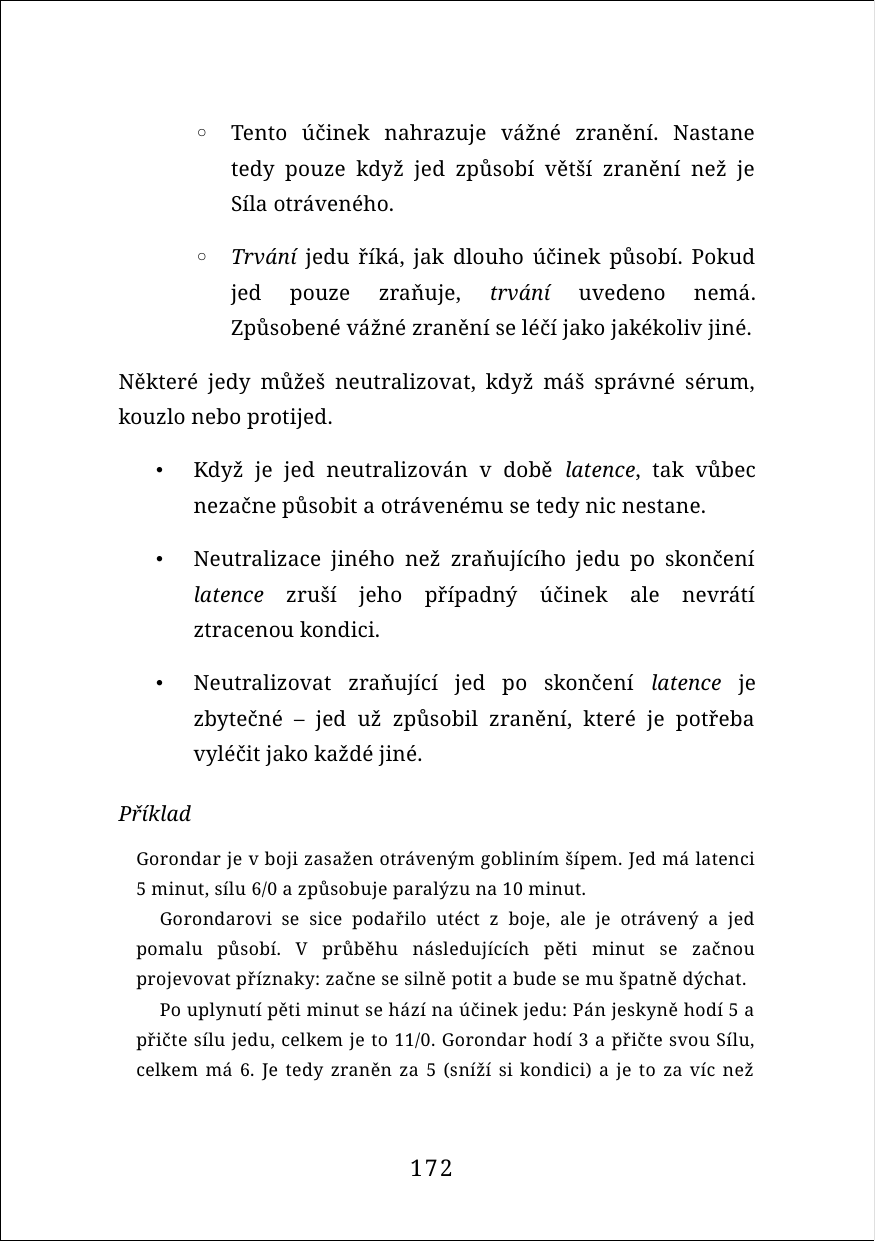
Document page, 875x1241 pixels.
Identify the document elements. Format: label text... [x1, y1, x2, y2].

list Tento účinek nahrazuje vážné zranění. Nastane tedy pouze když jed způsobí větší zranění než je Síla otráveného. [193, 118, 756, 218]
list Neutralizovat zraňující jed po skončení latence je zbytečné – jed už způsobil zranění, které je potřeba vyléčit jako každé jiné. [156, 668, 756, 768]
list Neutralizace jiného než zraňujícího jedu po skončení latence zruší jeho případný účinek ale nevrátí ztracenou kondici. [156, 544, 756, 644]
list Trvání jedu říká, jak dlouho účinek působí. Pokud jed pouze zraňuje, trvání uvedeno nemá. Způsobené vážné zranění se léčí jako jakékoliv jiné. [193, 242, 756, 342]
text Gorondar je v boji zasažen otráveným gobliním šípem. Jed má latenci 5 minut, sílu 6/0 a způsobuje paralýzu na 10 minut. Gorondarovi se sice podařilo utéct z boje, ale je otrávený a jed pomalu působí. V průběhu následujících pěti minut se začnou projevovat příznaky: začne se silně potit a bude se mu špatně dýchat. Po uplynutí pěti minut se hází na účinek jedu: Pán jeskyně hodí 5 a přičte sílu jedu, celkem je to 11/0. Gorondar hodí 3 a přičte svou Sílu, celkem má 6. Je tedy zraněn za 5 (sníží si kondici) a je to za víc než [136, 846, 756, 1082]
text Příklad [118, 799, 756, 827]
list Když je jed neutralizován v době latence, tak vůbec nezačne působit a otrávenému se tedy nic nestane. [156, 456, 756, 519]
text Některé jedy můžeš neutralizovat, když máš správné sérum, kouzlo nebo protijed. [118, 367, 756, 431]
